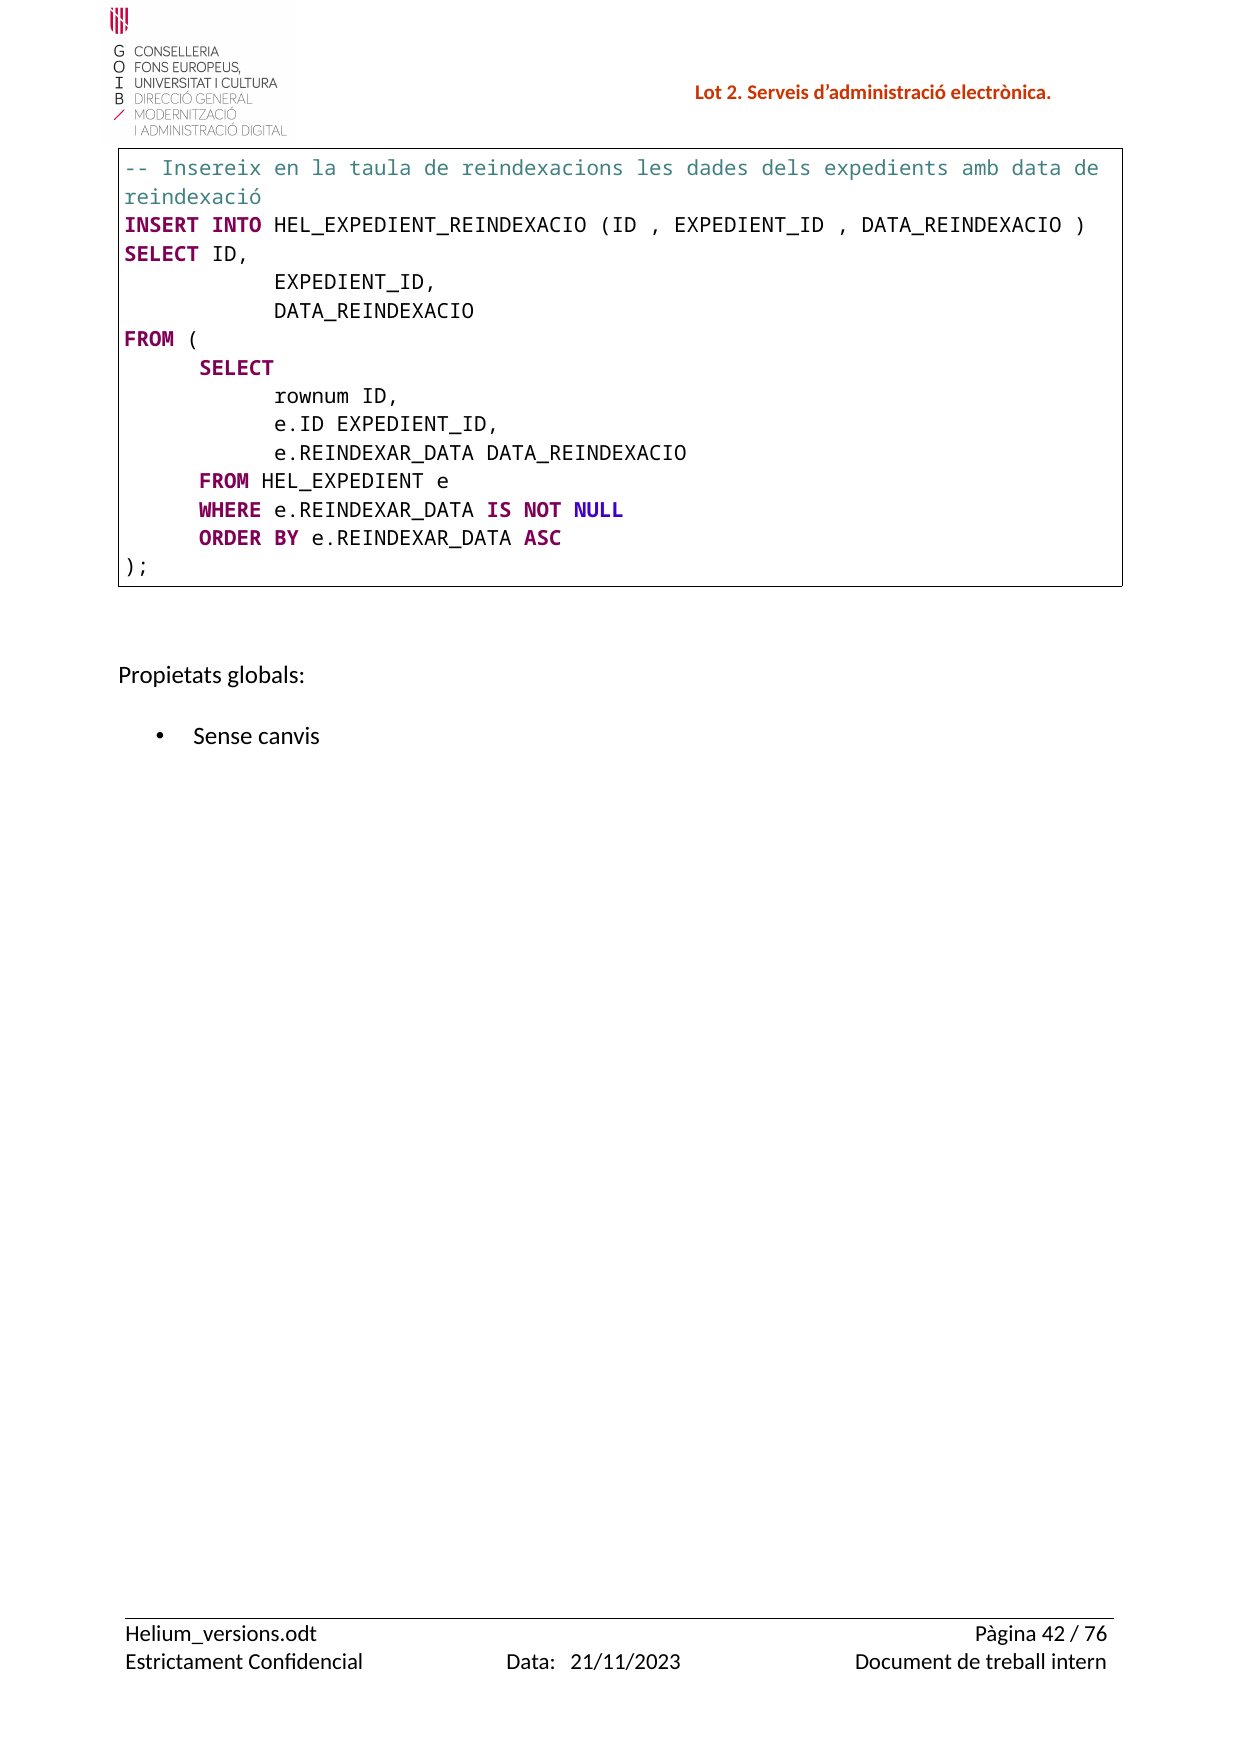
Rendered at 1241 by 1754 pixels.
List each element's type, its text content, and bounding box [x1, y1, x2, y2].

list Sense canvis [156, 720, 1122, 750]
picture [100, 0, 297, 144]
table_header -- Insereix en la taula de reindexacions les dades dels expedients amb data de reindexació INSERT INTO HEL_EXPEDIENT_REINDEXACIO (ID , EXPEDIENT_ID , DATA_REINDEXACIO ) SELECT ID, EXPEDIENT_ID, DATA_REINDEXACIO FROM ( SELECT rownum ID, e.ID EXPEDIENT_ID, e.REINDEXAR_DATA DATA_REINDEXACIO FROM HEL_EXPEDIENT e WHERE e.REINDEXAR_DATA IS NOT NULL ORDER BY e.REINDEXAR_DATA ASC ); [119, 149, 1122, 586]
text Propietats globals: [118, 659, 1122, 689]
